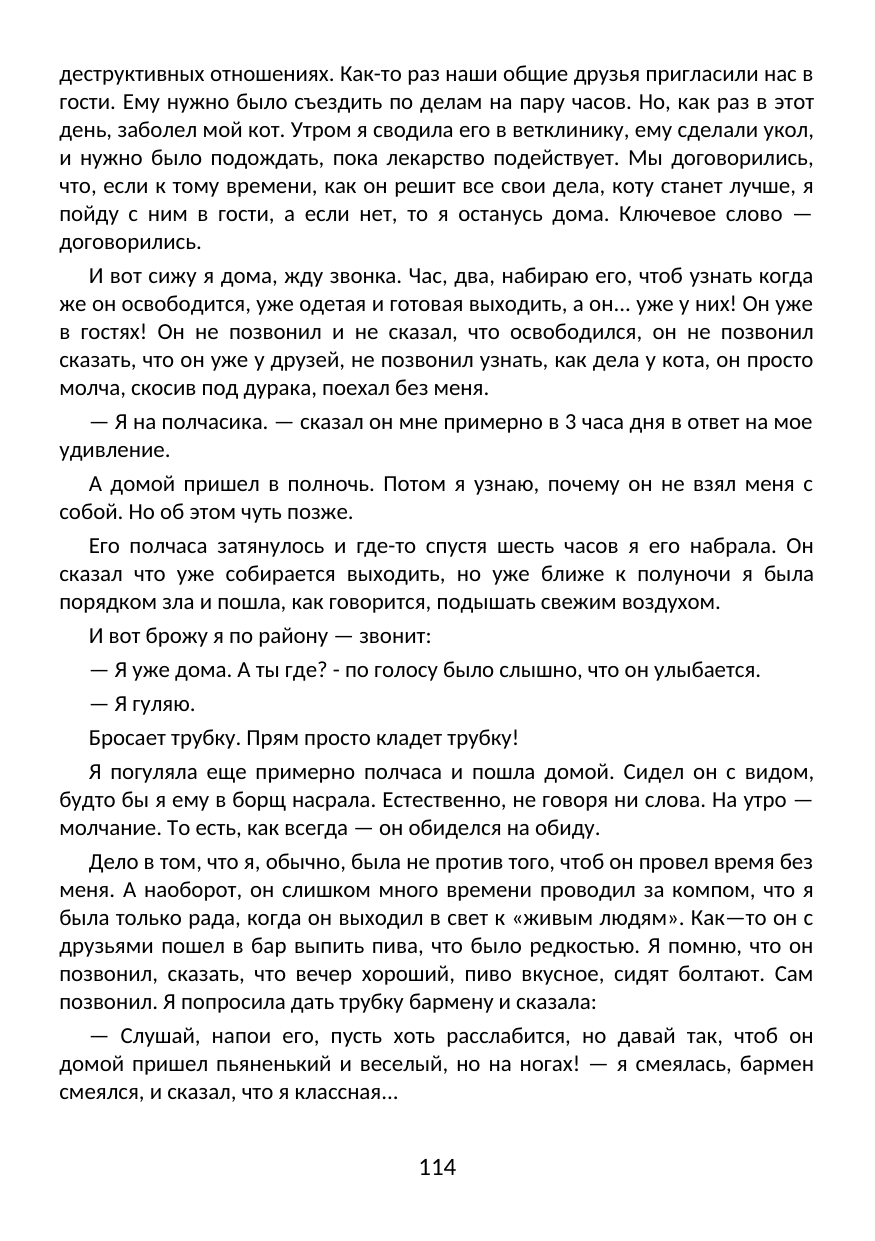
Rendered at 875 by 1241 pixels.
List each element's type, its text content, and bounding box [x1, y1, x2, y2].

text — Слушай, напои его, пусть хоть расслабится, но давай так, чтоб он домой пришел пьяненький и веселый, но на ногах! — я смеялась, бармен смеялся, и сказал, что я классная... [59, 1021, 815, 1105]
text — Я на полчасика. — сказал он мне примерно в 3 часа дня в ответ на мое удивление. [59, 407, 815, 463]
text деструктивных отношениях. Как-то раз наши общие друзья пригласили нас в гости. Ему нужно было съездить по делам на пару часов. Но, как раз в этот день, заболел мой кот. Утром я сводила его в ветклинику, ему сделали укол, и нужно было подождать, пока лекарство подействует. Мы договорились, что, если к тому времени, как он решит все свои дела, коту станет лучше, я пойду с ним в гости, а если нет, то я останусь дома. Ключевое слово — договорились. [59, 59, 815, 255]
text А домой пришел в полночь. Потом я узнаю, почему он не взял меня с собой. Но об этом чуть позже. [59, 469, 815, 525]
text И вот брожу я по району — звонит: [59, 621, 815, 649]
text Его полчаса затянулось и где-то спустя шесть часов я его набрала. Он сказал что уже собирается выходить, но уже ближе к полуночи я была порядком зла и пошла, как говорится, подышать свежим воздухом. [59, 531, 815, 615]
text И вот сижу я дома, жду звонка. Час, два, набираю его, чтоб узнать когда же он освободится, уже одетая и готовая выходить, а он... уже у них! Он уже в гостях! Он не позвонил и не сказал, что освободился, он не позвонил сказать, что он уже у друзей, не позвонил узнать, как дела у кота, он просто молча, скосив под дурака, поехал без меня. [59, 261, 815, 401]
text Я погуляла еще примерно полчаса и пошла домой. Сидел он с видом, будто бы я ему в борщ насрала. Естественно, не говоря ни слова. На утро — молчание. То есть, как всегда — он обиделся на обиду. [59, 757, 815, 841]
text — Я уже дома. А ты где? - по голосу было слышно, что он улыбается. [59, 655, 815, 683]
text Бросает трубку. Прям просто кладет трубку! [59, 723, 815, 751]
text — Я гуляю. [59, 689, 815, 717]
text Дело в том, что я, обычно, была не против того, чтоб он провел время без меня. А наоборот, он слишком много времени проводил за компом, что я была только рада, когда он выходил в свет к «живым людям». Как—то он с друзьями пошел в бар выпить пива, что было редкостью. Я помню, что он позвонил, сказать, что вечер хороший, пиво вкусное, сидят болтают. Сам позвонил. Я попросила дать трубку бармену и сказала: [59, 847, 815, 1015]
